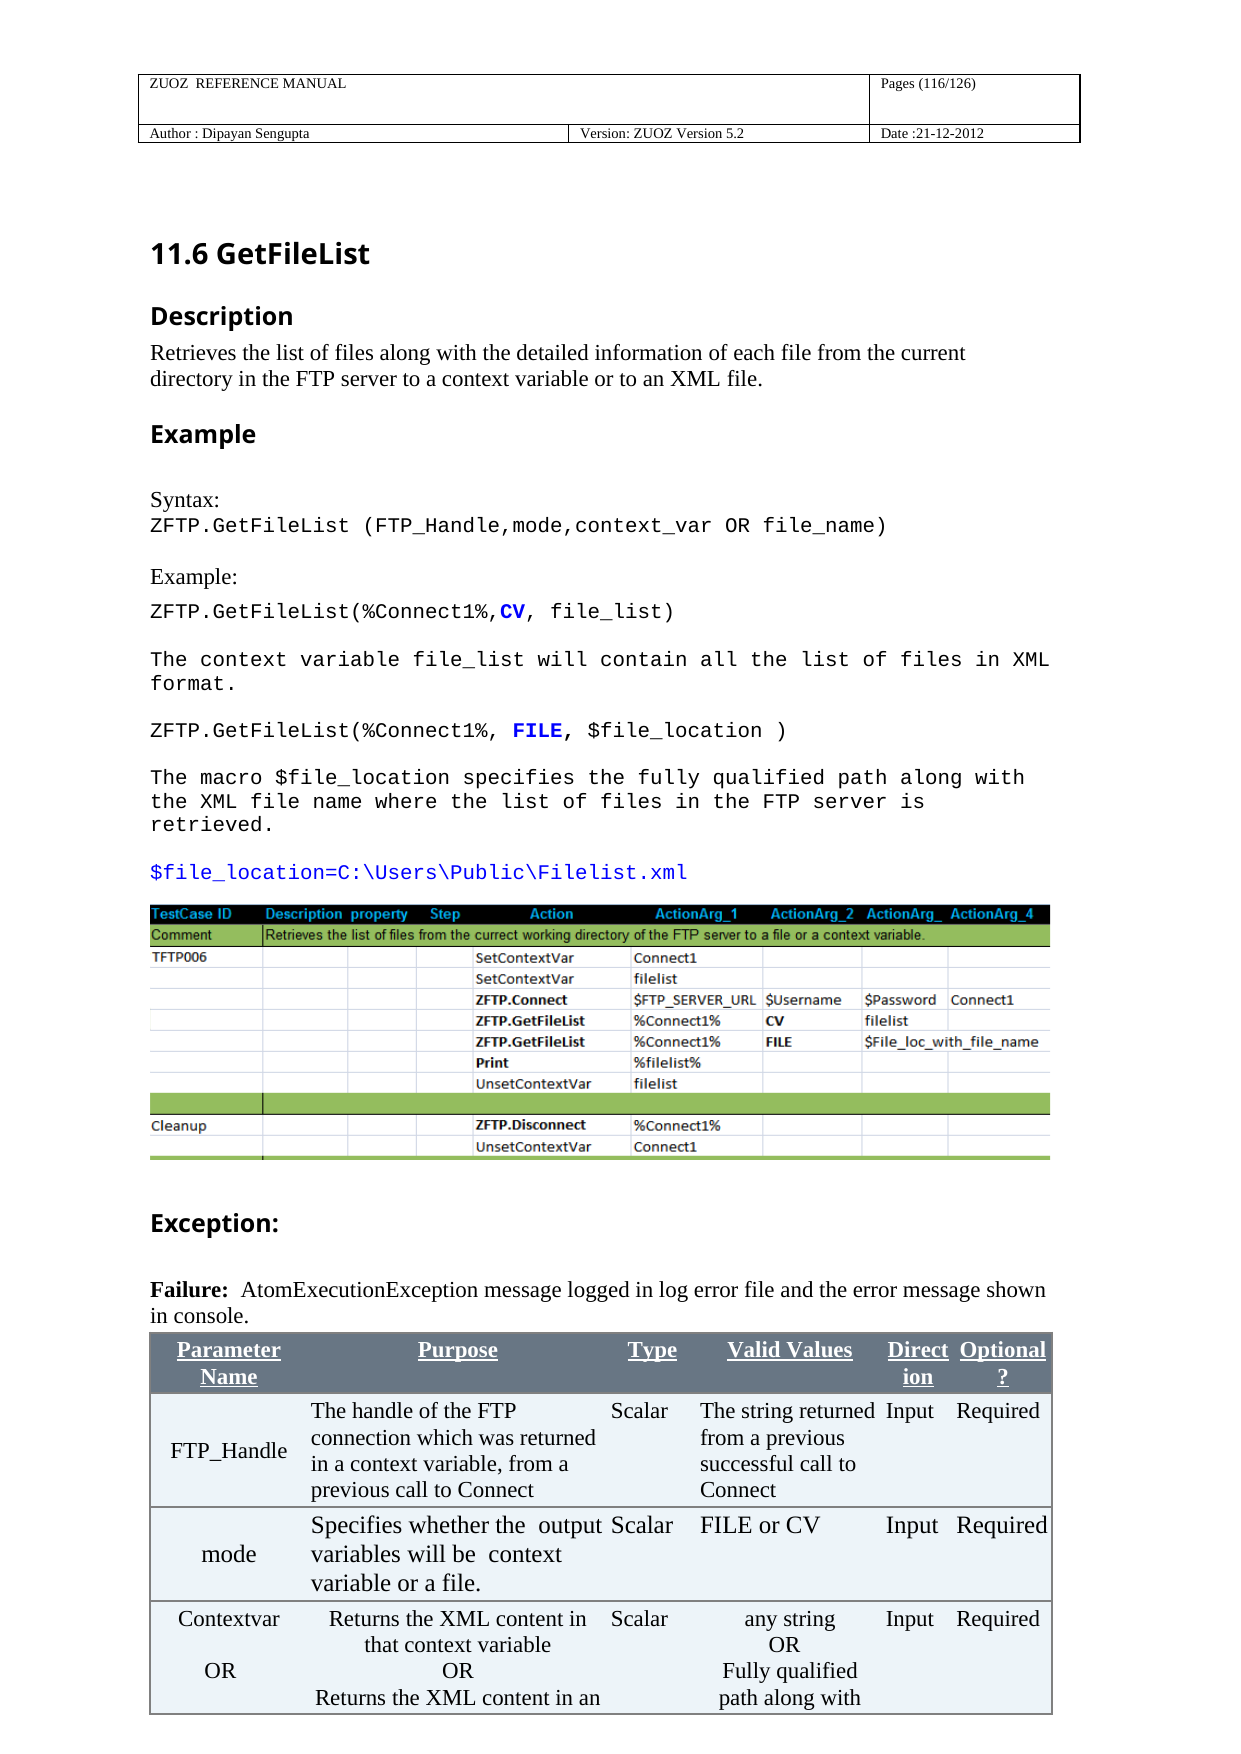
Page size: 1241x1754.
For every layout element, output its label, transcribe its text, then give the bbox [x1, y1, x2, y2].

text ZFTP.GetFileList(%Connect1%,CV, file_list) [150, 602, 1050, 625]
table_cell FILE or CV [697, 1508, 883, 1600]
table_header Optional? [953, 1334, 1051, 1392]
subtitle Exception: [150, 1206, 1050, 1240]
table_cell Scalar [608, 1508, 697, 1600]
subtitle Example [150, 416, 1050, 450]
table_cell Scalar [608, 1394, 697, 1506]
table_cell Input [883, 1394, 953, 1506]
table_header Direction [883, 1334, 953, 1392]
table_cell FTP_Handle [151, 1394, 308, 1506]
table_cell Contextvar OR [151, 1602, 308, 1713]
text Failure: AtomExecutionException message logged in log error file and the error message shown in console. [150, 1276, 1050, 1328]
table_cell Required [953, 1602, 1051, 1713]
table_cell Required [953, 1394, 1051, 1506]
text ZFTP.GetFileList (FTP_Handle,mode,context_var OR file_name) [150, 515, 1050, 539]
table_header Purpose [308, 1334, 608, 1392]
table_cell Input [883, 1508, 953, 1600]
text Syntax: [150, 486, 1050, 512]
table_cell Scalar [608, 1602, 697, 1713]
table_cell The string returned from a previous successful call to Connect [697, 1394, 883, 1506]
table_header Type [608, 1334, 697, 1392]
table_header Valid Values [697, 1334, 883, 1392]
text Retrieves the list of files along with the detailed information of each file from the current directory in the FTP server to a context variable or to an XML file. [150, 339, 1050, 391]
text The context variable file_list will contain all the list of files in XML format. [150, 649, 1050, 696]
text Example: [150, 563, 1050, 589]
text ZFTP.GetFileList(%Connect1%, FILE, $file_location ) [150, 720, 1050, 743]
subtitle Description [150, 298, 1050, 332]
table_cell Required [953, 1508, 1051, 1600]
table_cell Input [883, 1602, 953, 1713]
table_cell Returns the XML content in that context variable OR Returns the XML content in an [308, 1602, 608, 1713]
table_cell any string OR Fully qualified path along with [697, 1602, 883, 1713]
text The macro $file_location specifies the fully qualified path along with the XML file name where the list of files in the FTP server is retrieved. [150, 767, 1050, 838]
table_header Parameter Name [151, 1334, 308, 1392]
picture [150, 904, 1051, 1160]
subtitle 11.6 GetFileList [150, 234, 1050, 273]
table_cell The handle of the FTP connection which was returned in a context variable, from a previous call to Connect [308, 1394, 608, 1506]
table_cell mode [151, 1508, 308, 1600]
table_cell Specifies whether the output variables will be context variable or a file. [308, 1508, 608, 1600]
text $file_location=C:\Users\Public\Filelist.xml [150, 862, 1050, 885]
